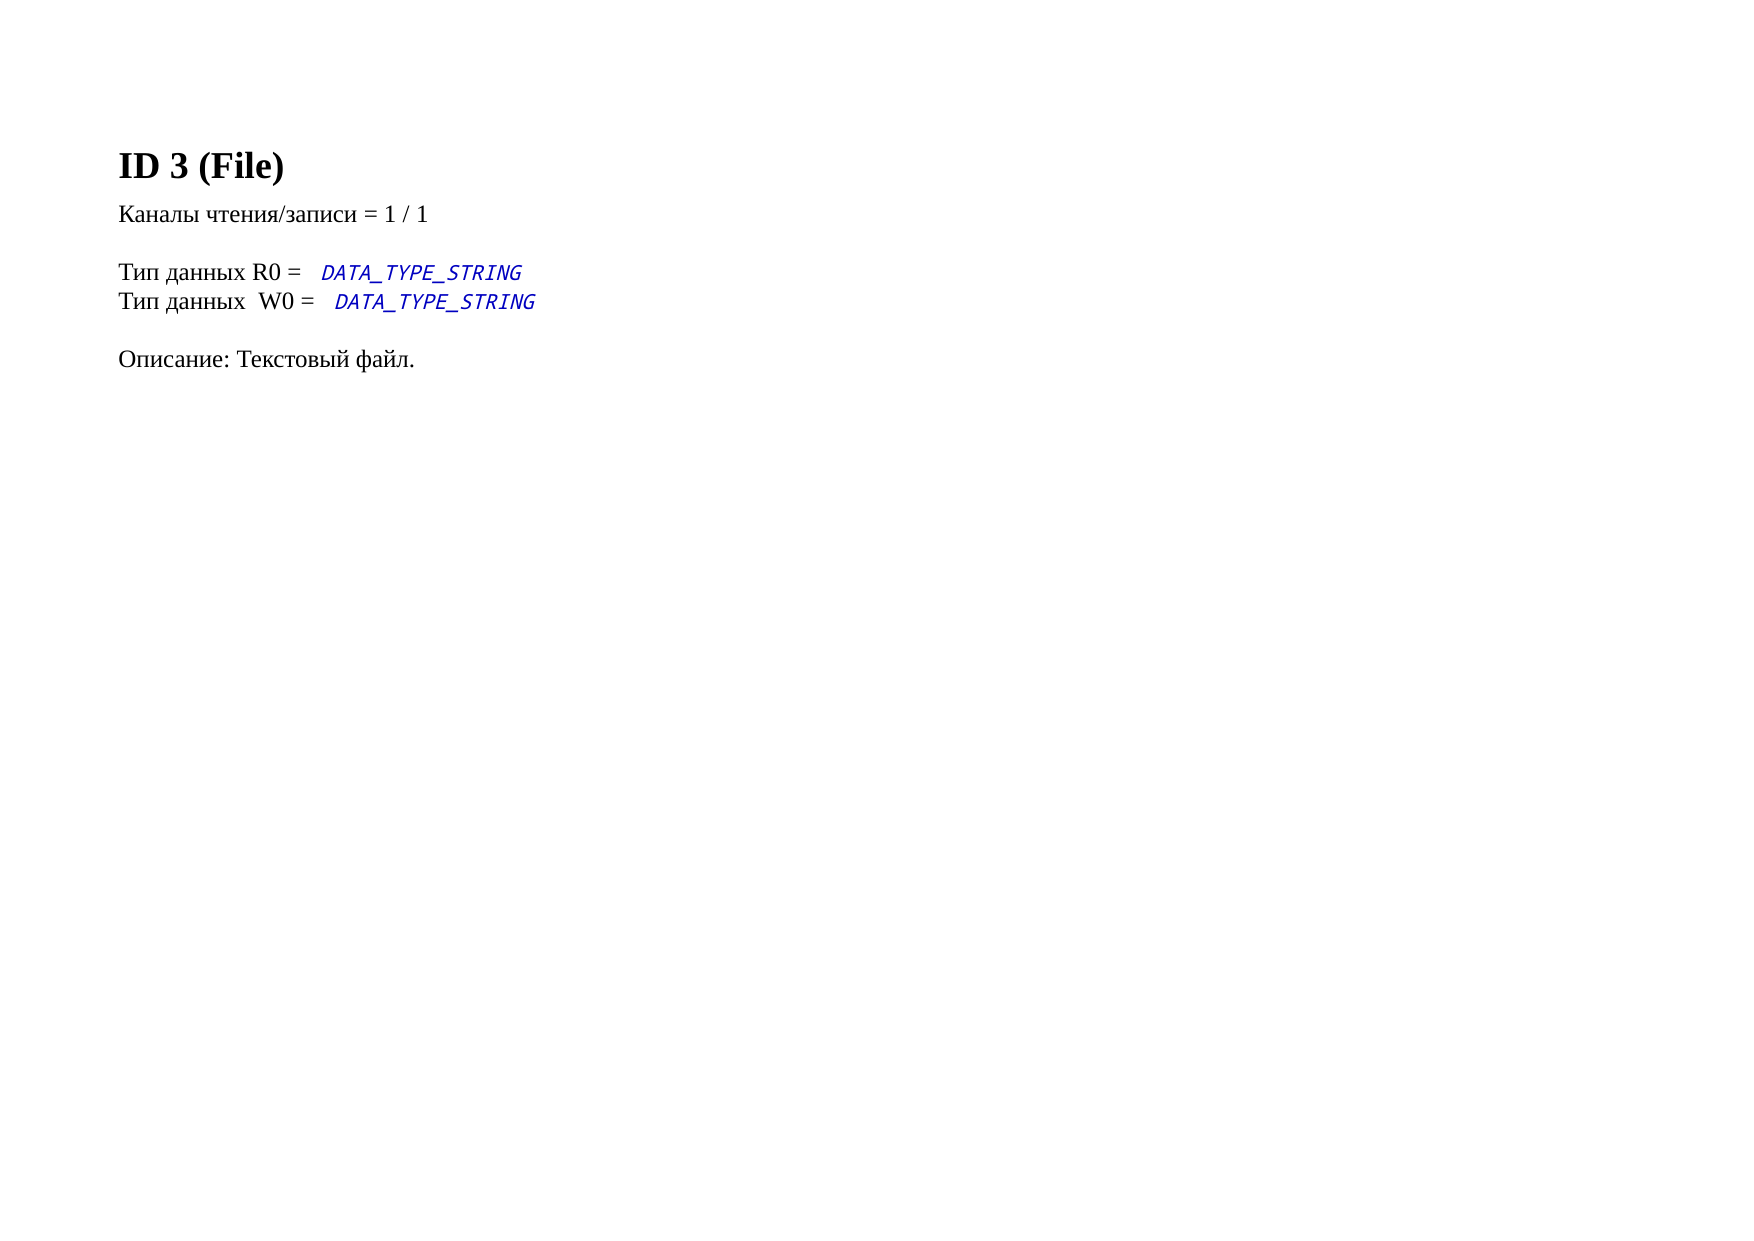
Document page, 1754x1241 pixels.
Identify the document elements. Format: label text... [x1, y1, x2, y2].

text Тип данных R0 = DATA_TYPE_STRING [118, 257, 1636, 286]
text Тип данных W0 = DATA_TYPE_STRING [118, 286, 1636, 316]
text Каналы чтения/записи = 1 / 1 [118, 199, 1636, 228]
subtitle ID 3 (File) [118, 143, 1636, 187]
text Описание: Текстовый файл. [118, 344, 1636, 373]
